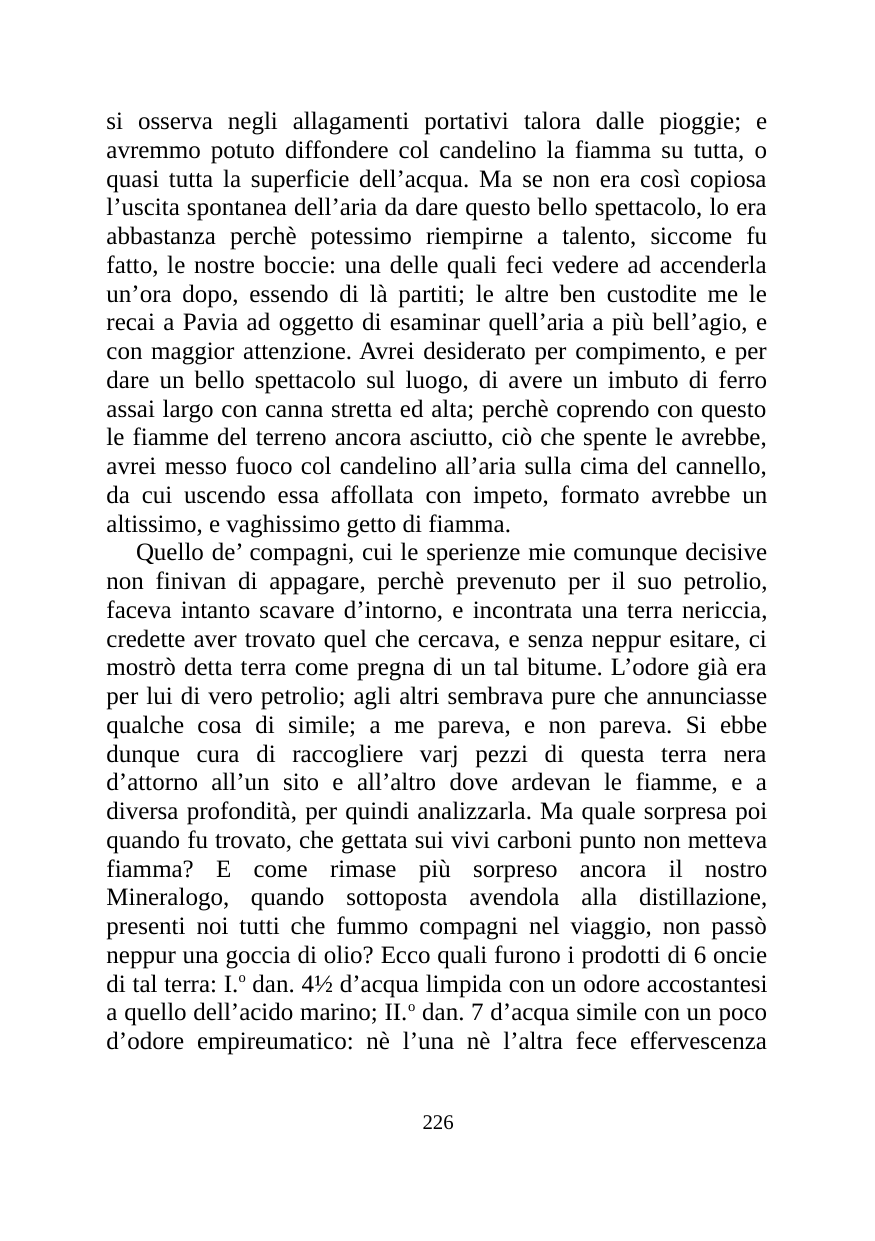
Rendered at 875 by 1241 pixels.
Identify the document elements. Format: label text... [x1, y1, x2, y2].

text si osserva negli allagamenti portativi talora dalle pioggie; e avremmo potuto diffondere col candelino la fiamma su tutta, o quasi tutta la superficie dell’acqua. Ma se non era così copiosa l’uscita spontanea dell’aria da dare questo bello spettacolo, lo era abbastanza perchè potessimo riempirne a talento, siccome fu fatto, le nostre boccie: una delle quali feci vedere ad accenderla un’ora dopo, essendo di là partiti; le altre ben custodite me le recai a Pavia ad oggetto di esaminar quell’aria a più bell’agio, e con maggior attenzione. Avrei desiderato per compimento, e per dare un bello spettacolo sul luogo, di avere un imbuto di ferro assai largo con canna stretta ed alta; perchè coprendo con questo le fiamme del terreno ancora asciutto, ciò che spente le avrebbe, avrei messo fuoco col candelino all’aria sulla cima del cannello, da cui uscendo essa affollata con impeto, formato avrebbe un altissimo, e vaghissimo getto di fiamma. [106, 106, 768, 537]
text Quello de’ compagni, cui le sperienze mie comunque decisive non finivan di appagare, perchè prevenuto per il suo petrolio, faceva intanto scavare d’intorno, e incontrata una terra nericcia, credette aver trovato quel che cercava, e senza neppur esitare, ci mostrò detta terra come pregna di un tal bitume. L’odore già era per lui di vero petrolio; agli altri sembrava pure che annunciasse qualche cosa di simile; a me pareva, e non pareva. Si ebbe dunque cura di raccogliere varj pezzi di questa terra nera d’attorno all’un sito e all’altro dove ardevan le fiamme, e a diversa profondità, per quindi analizzarla. Ma quale sorpresa poi quando fu trovato, che gettata sui vivi carboni punto non metteva fiamma? E come rimase più sorpreso ancora il nostro Mineralogo, quando sottoposta avendola alla distillazione, presenti noi tutti che fummo compagni nel viaggio, non passò neppur una goccia di olio? Ecco quali furono i prodotti di 6 oncie di tal terra: I.o dan. 4½ d’acqua limpida con un odore accostantesi a quello dell’acido marino; II.o dan. 7 d’acqua simile con un poco d’odore empireumatico: nè l’una nè l’altra fece effervescenza [106, 537, 768, 1055]
